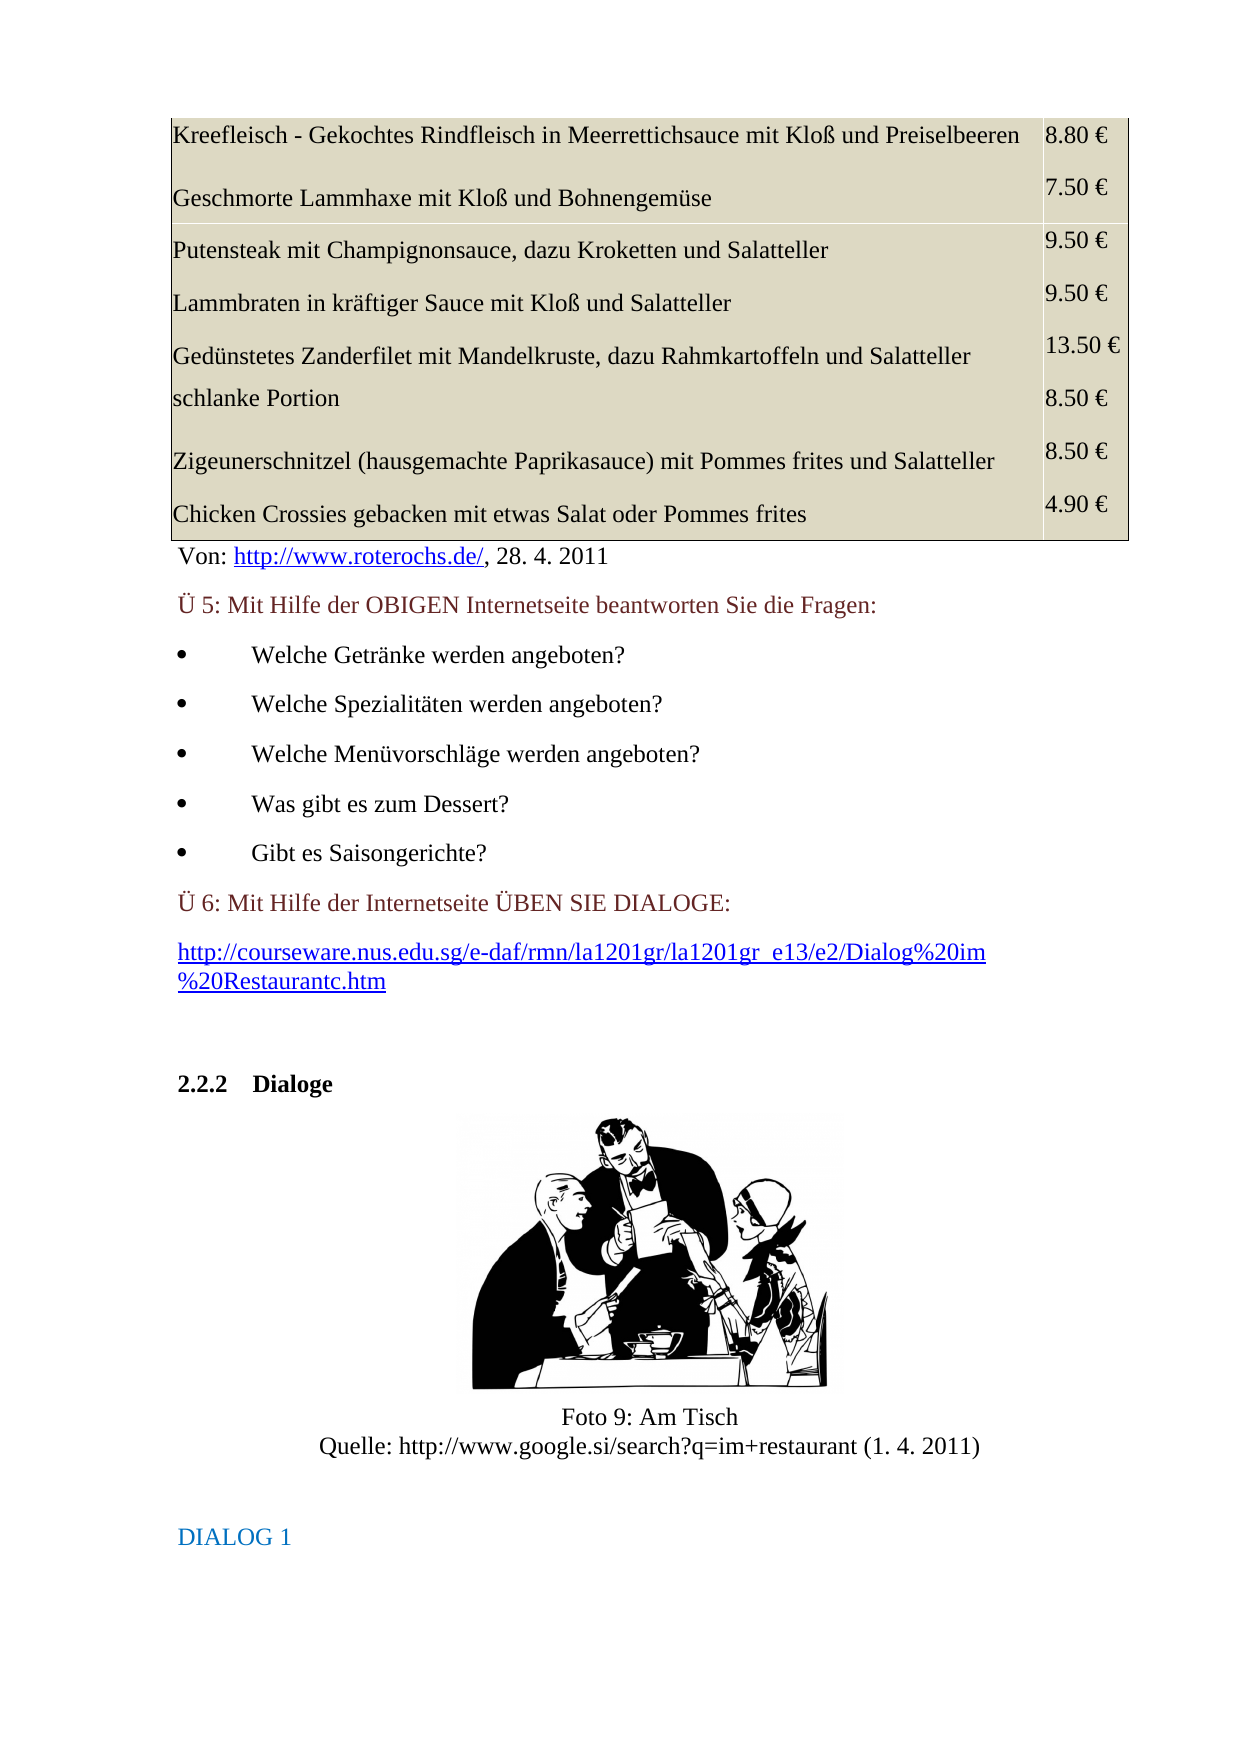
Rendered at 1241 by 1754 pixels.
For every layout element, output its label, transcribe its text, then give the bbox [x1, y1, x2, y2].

table_cell [1037, 224, 1043, 276]
list Gibt es Saisongerichte? [177, 838, 1122, 867]
table_cell 13.50 € [1044, 329, 1128, 382]
table_cell Zigeunerschnitzel (hausgemachte Paprikasauce) mit Pommes frites und Salatteller [172, 434, 1037, 487]
table_cell 8.50 € [1044, 434, 1128, 487]
picture [456, 1113, 844, 1394]
table_cell [1037, 434, 1043, 487]
table_cell [1037, 382, 1043, 434]
table_cell [1037, 329, 1043, 382]
table_cell 8.80 € [1044, 118, 1128, 171]
table_cell 7.50 € [1044, 171, 1128, 223]
text Ü 5: Mit Hilfe der OBIGEN Internetseite beantworten Sie die Fragen: [177, 590, 1122, 619]
table_cell schlanke Portion [172, 382, 1037, 434]
text http://courseware.nus.edu.sg/e-daf/rmn/la1201gr/la1201gr_e13/e2/Dialog%20im%20Restaurantc.htm [177, 937, 1122, 995]
table_cell [1037, 171, 1043, 223]
list Was gibt es zum Dessert? [177, 789, 1122, 817]
list Welche Menüvorschläge werden angeboten? [177, 739, 1122, 768]
list Welche Spezialitäten werden angeboten? [177, 689, 1122, 718]
table_cell 4.90 € [1044, 487, 1128, 540]
text DIALOG 1 [177, 1522, 1122, 1551]
table_cell Chicken Crossies gebacken mit etwas Salat oder Pommes frites [172, 487, 1037, 540]
table_cell Putensteak mit Champignonsauce, dazu Kroketten und Salatteller [172, 224, 1037, 276]
table_cell [1037, 276, 1043, 329]
text Von: http://www.roterochs.de/, 28. 4. 2011 [177, 541, 1122, 569]
table_cell Gedünstetes Zanderfilet mit Mandelkruste, dazu Rahmkartoffeln und Salatteller [172, 329, 1037, 382]
table_cell 9.50 € [1044, 224, 1128, 276]
table_cell 9.50 € [1044, 276, 1128, 329]
table_cell [1037, 487, 1043, 540]
table_cell Geschmorte Lammhaxe mit Kloß und Bohnengemüse [172, 171, 1037, 223]
table_cell Kreefleisch - Gekochtes Rindfleisch in Meerrettichsauce mit Kloß und Preiselbeeren [172, 118, 1037, 171]
text Foto 9: Am Tisch Quelle: http://www.google.si/search?q=im+restaurant (1. 4. 2011) [177, 1402, 1122, 1460]
list Welche Getränke werden angeboten? [177, 640, 1122, 669]
subtitle Dialoge [177, 1069, 1122, 1098]
table_cell [1037, 118, 1043, 171]
text Ü 6: Mit Hilfe der Internetseite ÜBEN SIE DIALOGE: [177, 888, 1122, 917]
table_cell Lammbraten in kräftiger Sauce mit Kloß und Salatteller [172, 276, 1037, 329]
table_cell 8.50 € [1044, 382, 1128, 434]
